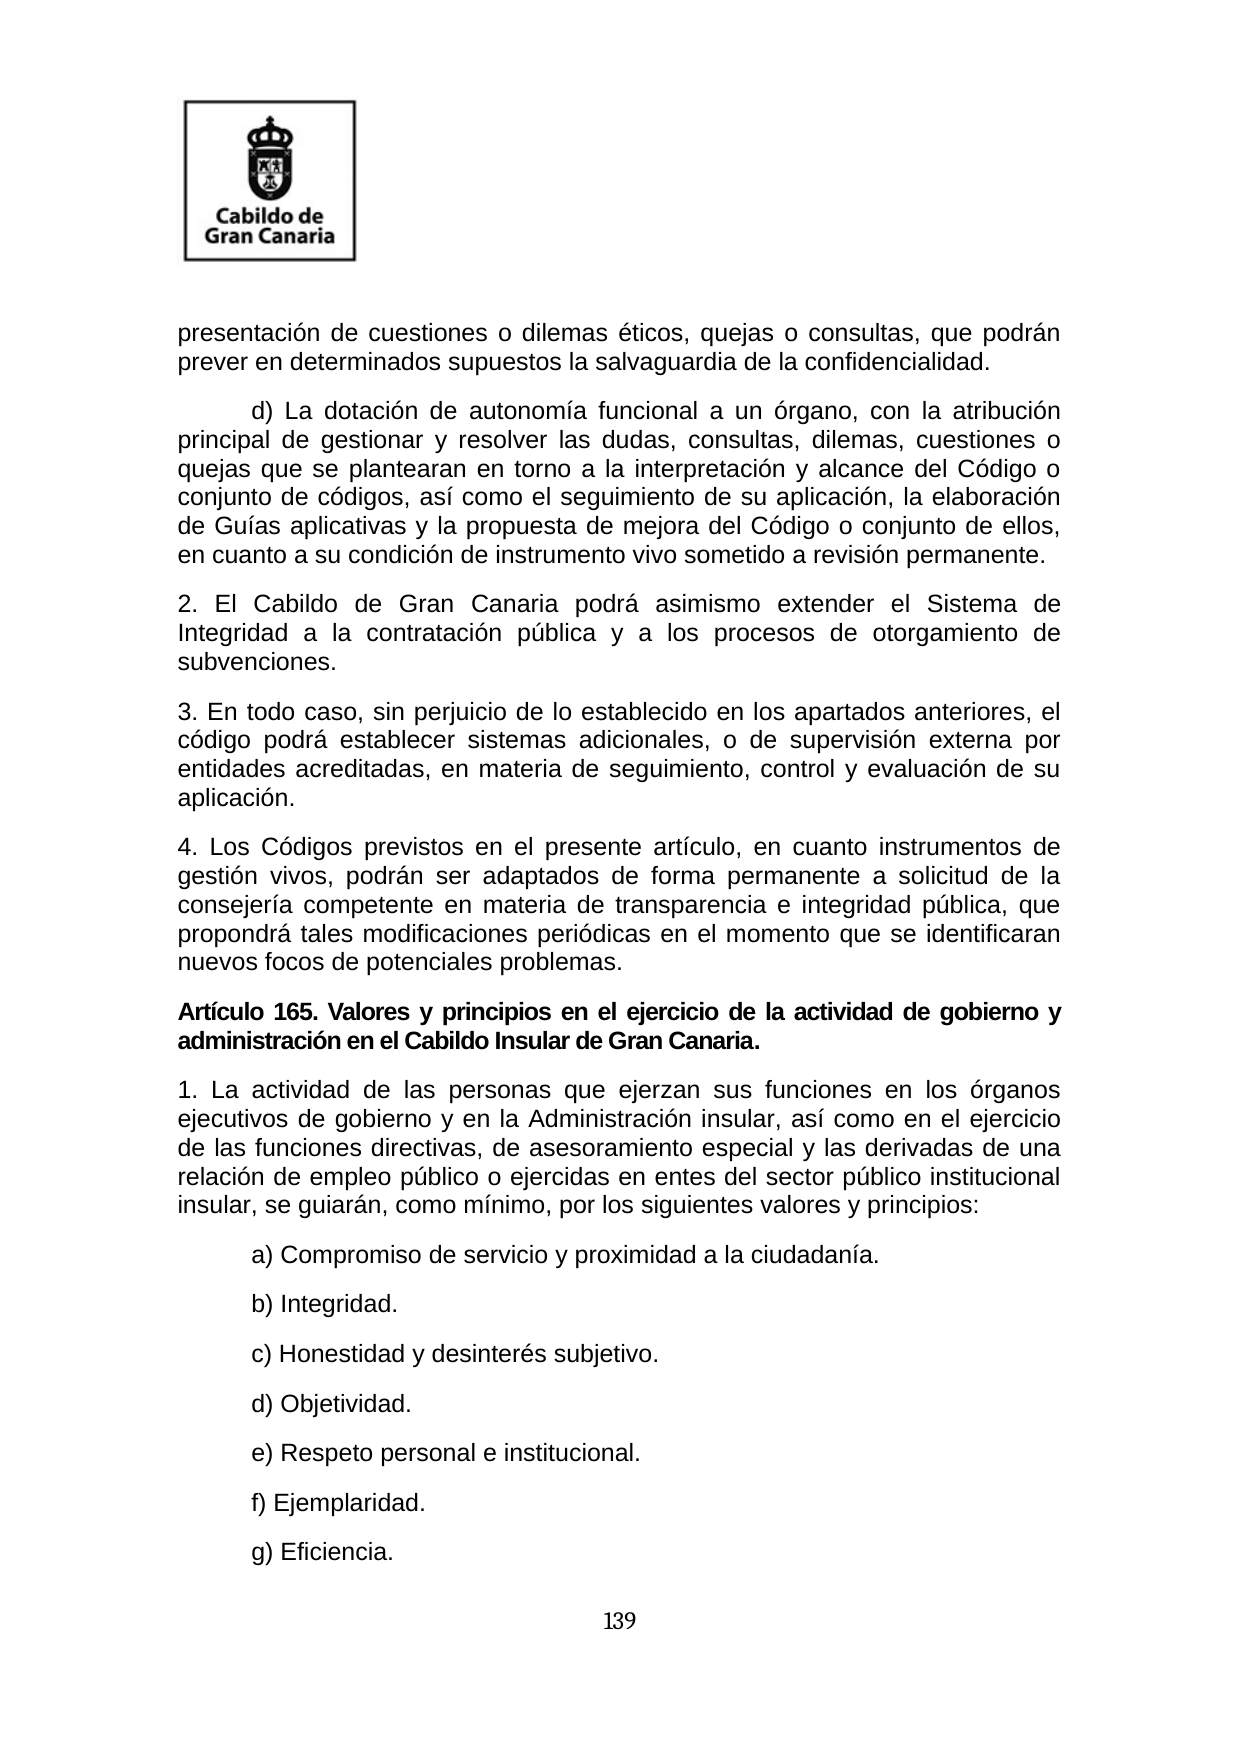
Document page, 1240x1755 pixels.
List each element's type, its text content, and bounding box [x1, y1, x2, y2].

text 1. La actividad de las personas que ejerzan sus funciones en los órganos ejecutivos de gobierno y en la Administración insular, así como en el ejercicio de las funciones directivas, de asesoramiento especial y las derivadas de una relación de empleo público o ejercidas en entes del sector público institucional insular, se guiarán, como mínimo, por los siguientes valores y principios: [177, 1075, 1062, 1219]
text e) Respeto personal e institucional. [251, 1438, 1062, 1467]
text b) Integridad. [251, 1289, 1062, 1318]
text 2. El Cabildo de Gran Canaria podrá asimismo extender el Sistema de Integridad a la contratación pública y a los procesos de otorgamiento de subvenciones. [177, 589, 1062, 676]
text d) La dotación de autonomía funcional a un órgano, con la atribución principal de gestionar y resolver las dudas, consultas, dilemas, cuestiones o quejas que se plantearan en torno a la interpretación y alcance del Código o conjunto de códigos, así como el seguimiento de su aplicación, la elaboración de Guías aplicativas y la propuesta de mejora del Código o conjunto de ellos, en cuanto a su condición de instrumento vivo sometido a revisión permanente. [177, 396, 1062, 568]
text presentación de cuestiones o dilemas éticos, quejas o consultas, que podrán prever en determinados supuestos la salvaguardia de la confidencialidad. [177, 318, 1062, 375]
text 4. Los Códigos previstos en el presente artículo, en cuanto instrumentos de gestión vivos, podrán ser adaptados de forma permanente a solicitud de la consejería competente en materia de transparencia e integridad pública, que propondrá tales modificaciones periódicas en el momento que se identificaran nuevos focos de potenciales problemas. [177, 832, 1062, 976]
text a) Compromiso de servicio y proximidad a la ciudadanía. [251, 1240, 1062, 1268]
text Artículo 165. Valores y principios en el ejercicio de la actividad de gobierno y administración en el Cabildo Insular de Gran Canaria. [177, 997, 1062, 1054]
text g) Eficiencia. [251, 1537, 1062, 1566]
text 3. En todo caso, sin perjuicio de lo establecido en los apartados anteriores, el código podrá establecer sistemas adicionales, o de supervisión externa por entidades acreditadas, en materia de seguimiento, control y evaluación de su aplicación. [177, 696, 1062, 811]
text c) Honestidad y desinterés subjetivo. [251, 1339, 1062, 1368]
text d) Objetividad. [251, 1388, 1062, 1417]
text f) Ejemplaridad. [251, 1488, 1062, 1516]
